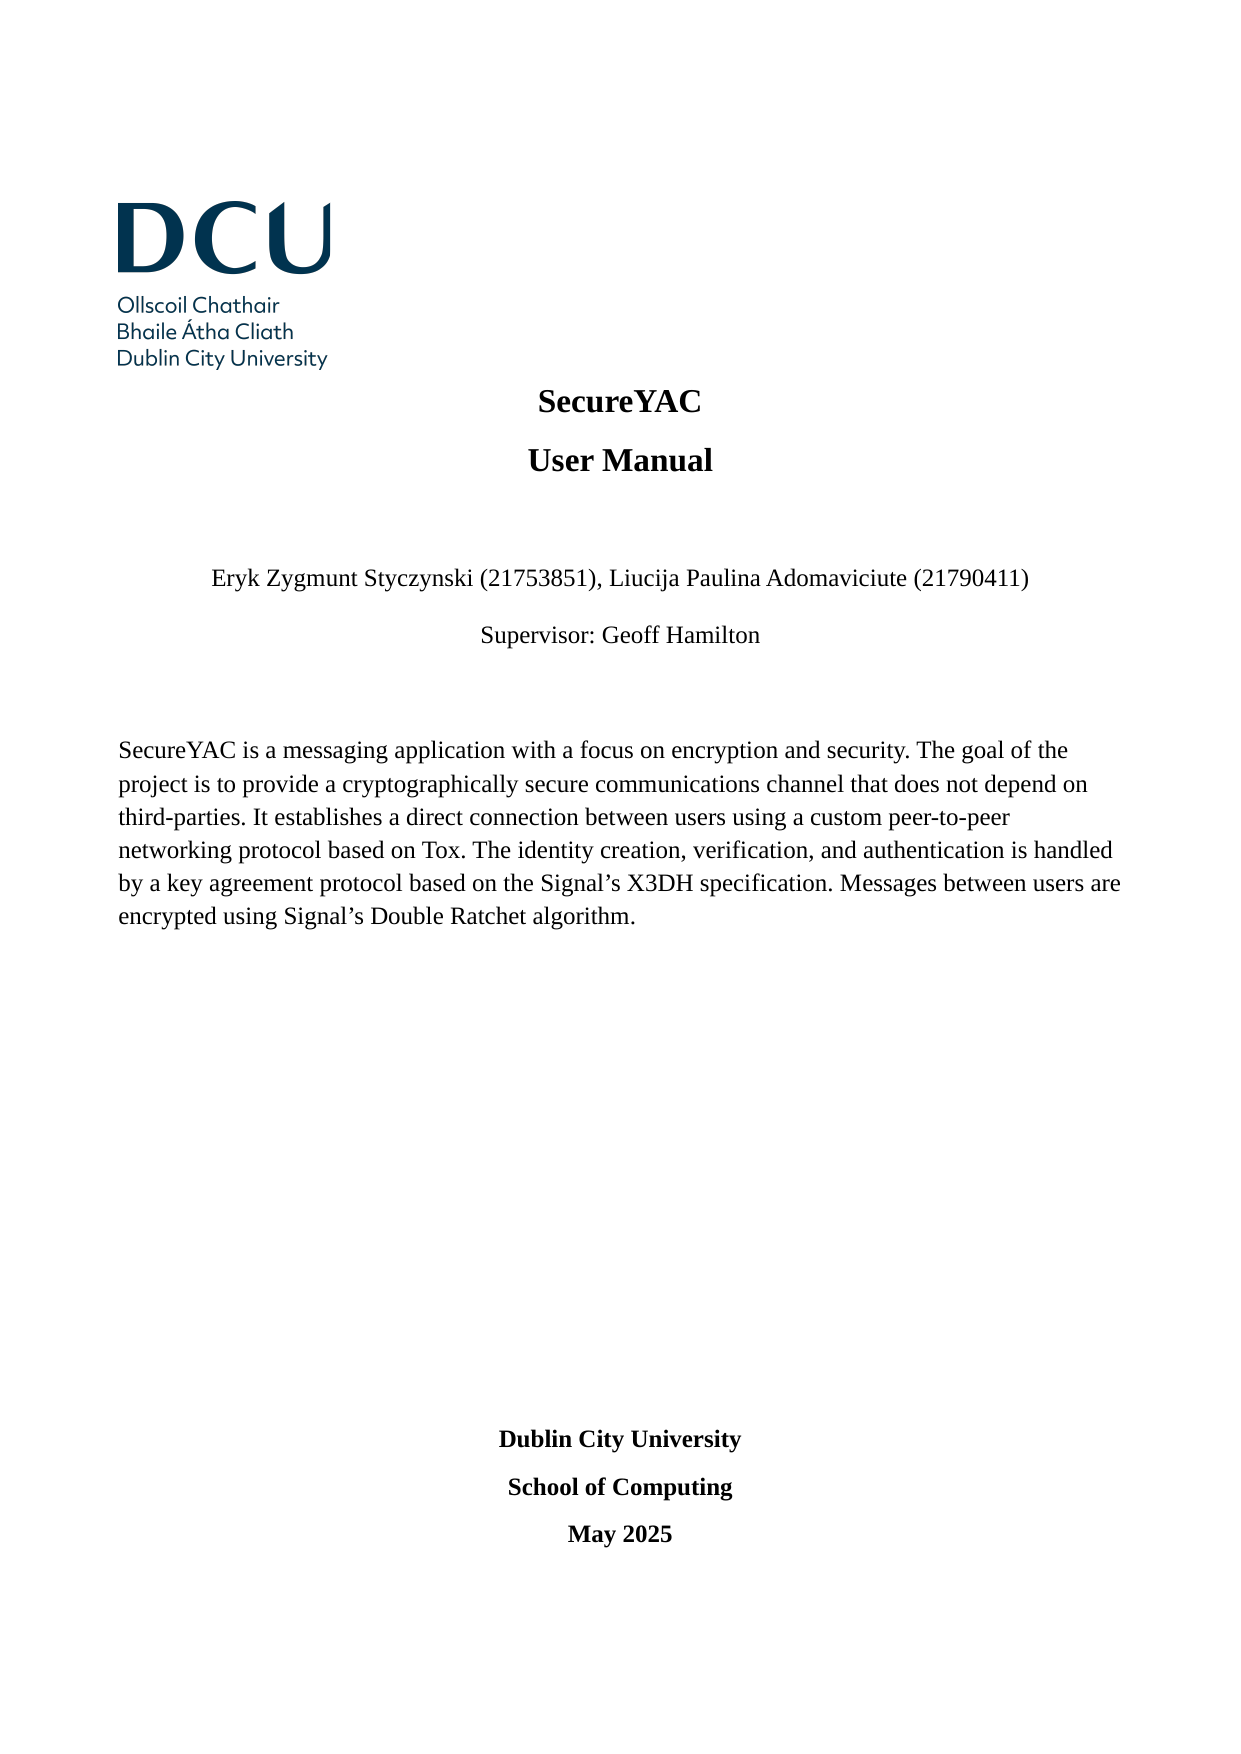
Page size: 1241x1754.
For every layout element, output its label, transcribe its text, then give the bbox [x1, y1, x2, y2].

text SecureYAC [118, 382, 1122, 420]
text Dublin City University [118, 1424, 1122, 1453]
text School of Computing [118, 1472, 1122, 1501]
text SecureYAC is a messaging application with a focus on encryption and security. The goal of the project is to provide a cryptographically secure communications channel that does not depend on third-parties. It establishes a direct connection between users using a custom peer-to-peer networking protocol based on Tox. The identity creation, verification, and authentication is handled by a key agreement protocol based on the Signal’s X3DH specification. Messages between users are encrypted using Signal’s Double Ratchet algorithm. [118, 736, 1122, 929]
text User Manual [118, 440, 1122, 479]
text Supervisor: Geoff Hamilton [118, 621, 1122, 649]
picture [118, 201, 331, 370]
text May 2025 [118, 1519, 1122, 1548]
text Eryk Zygmunt Styczynski (21753851), Liucija Paulina Adomaviciute (21790411) [118, 563, 1122, 592]
